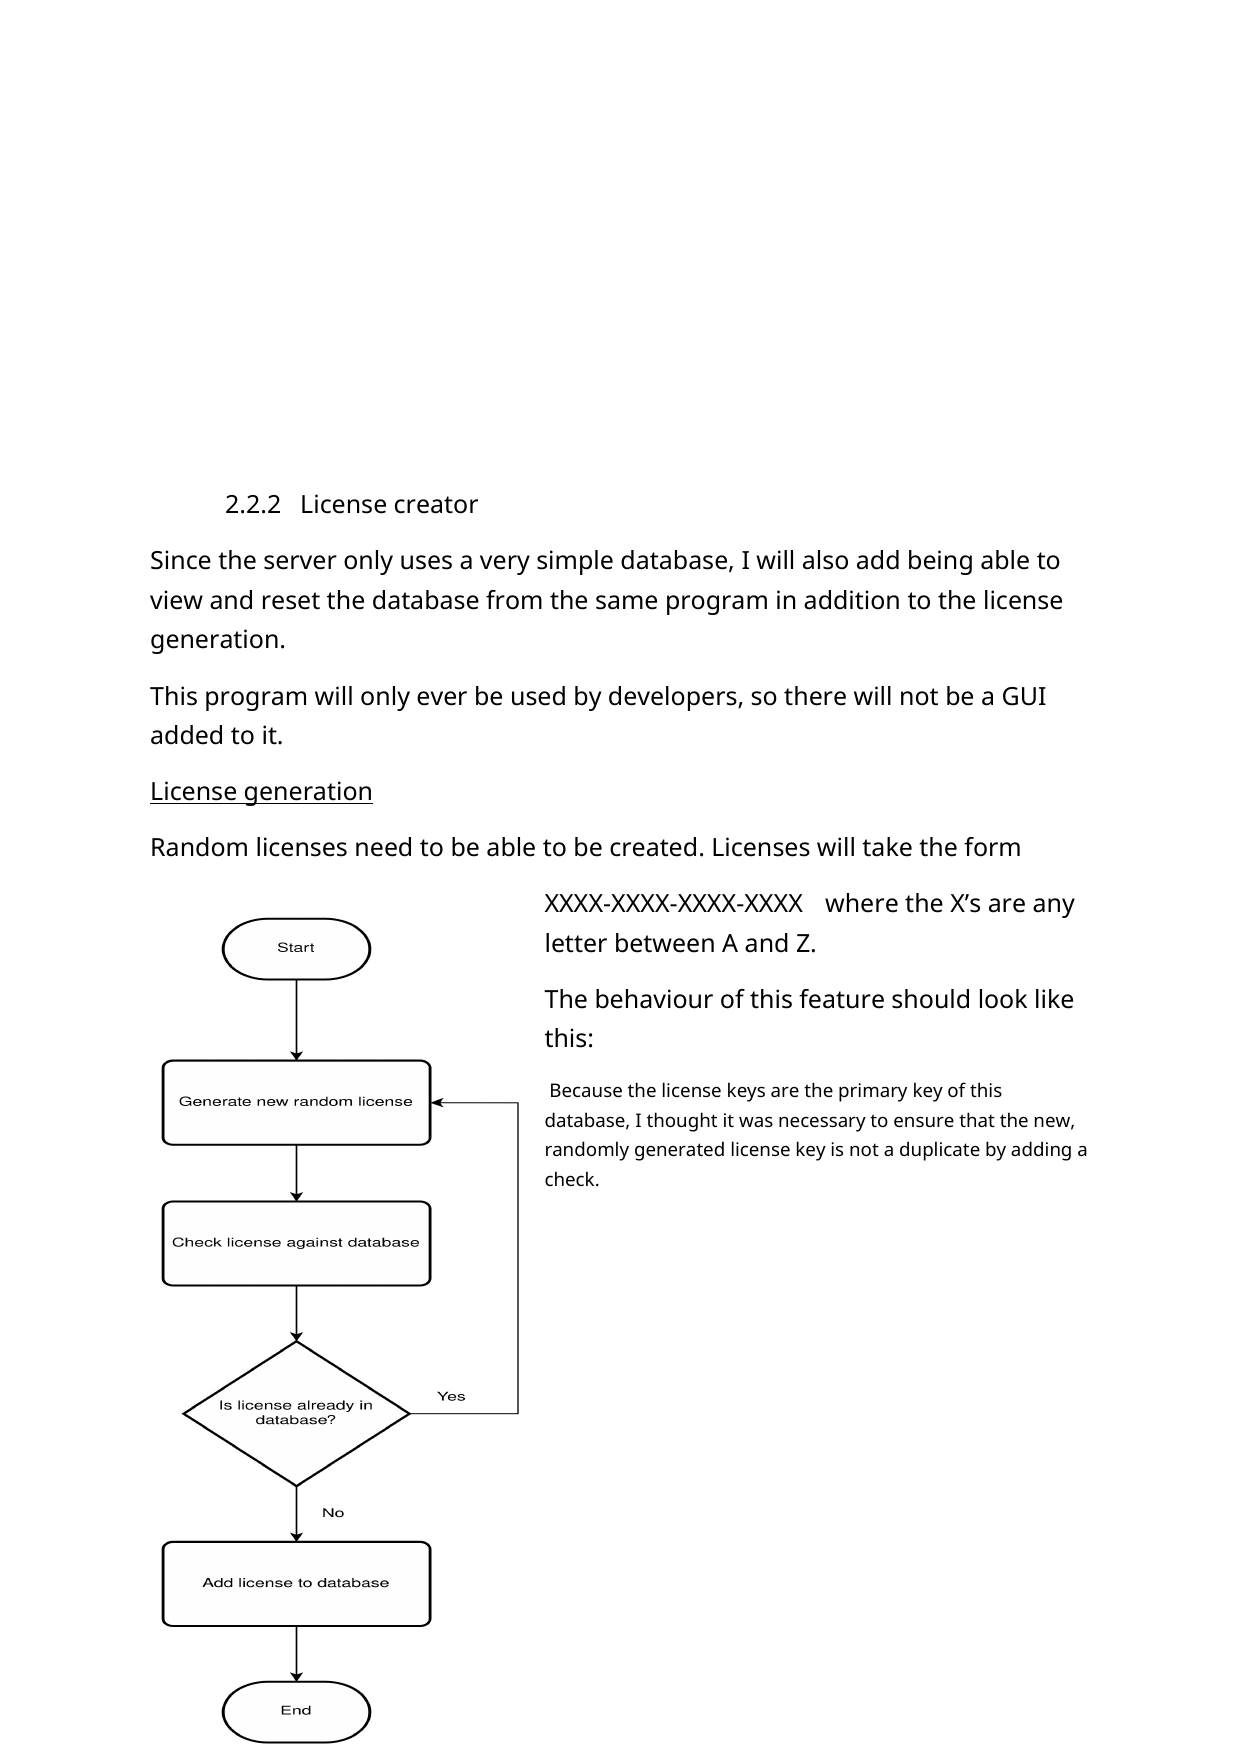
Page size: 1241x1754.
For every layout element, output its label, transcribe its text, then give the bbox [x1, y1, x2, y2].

text Since the server only uses a very simple database, I will also add being able to view and reset the database from the same program in addition to the license generation. [150, 543, 1090, 656]
text The behaviour of this feature should look like this: [545, 982, 1090, 1055]
text Random licenses need to be able to be created. Licenses will take the form [150, 830, 1090, 864]
text License generation [150, 774, 1090, 808]
picture [146, 908, 545, 1754]
text 2.2.2 License creator [150, 487, 1090, 521]
text Because the license keys are the primary key of this database, I thought it was necessary to ensure that the new, randomly generated license key is not a duplicate by adding a check. [545, 1077, 1090, 1192]
text This program will only ever be used by developers, so there will not be a GUI added to it. [150, 678, 1090, 752]
text XXXX-XXXX-XXXX-XXXX where the X’s are any letter between A and Z. [150, 886, 1090, 959]
